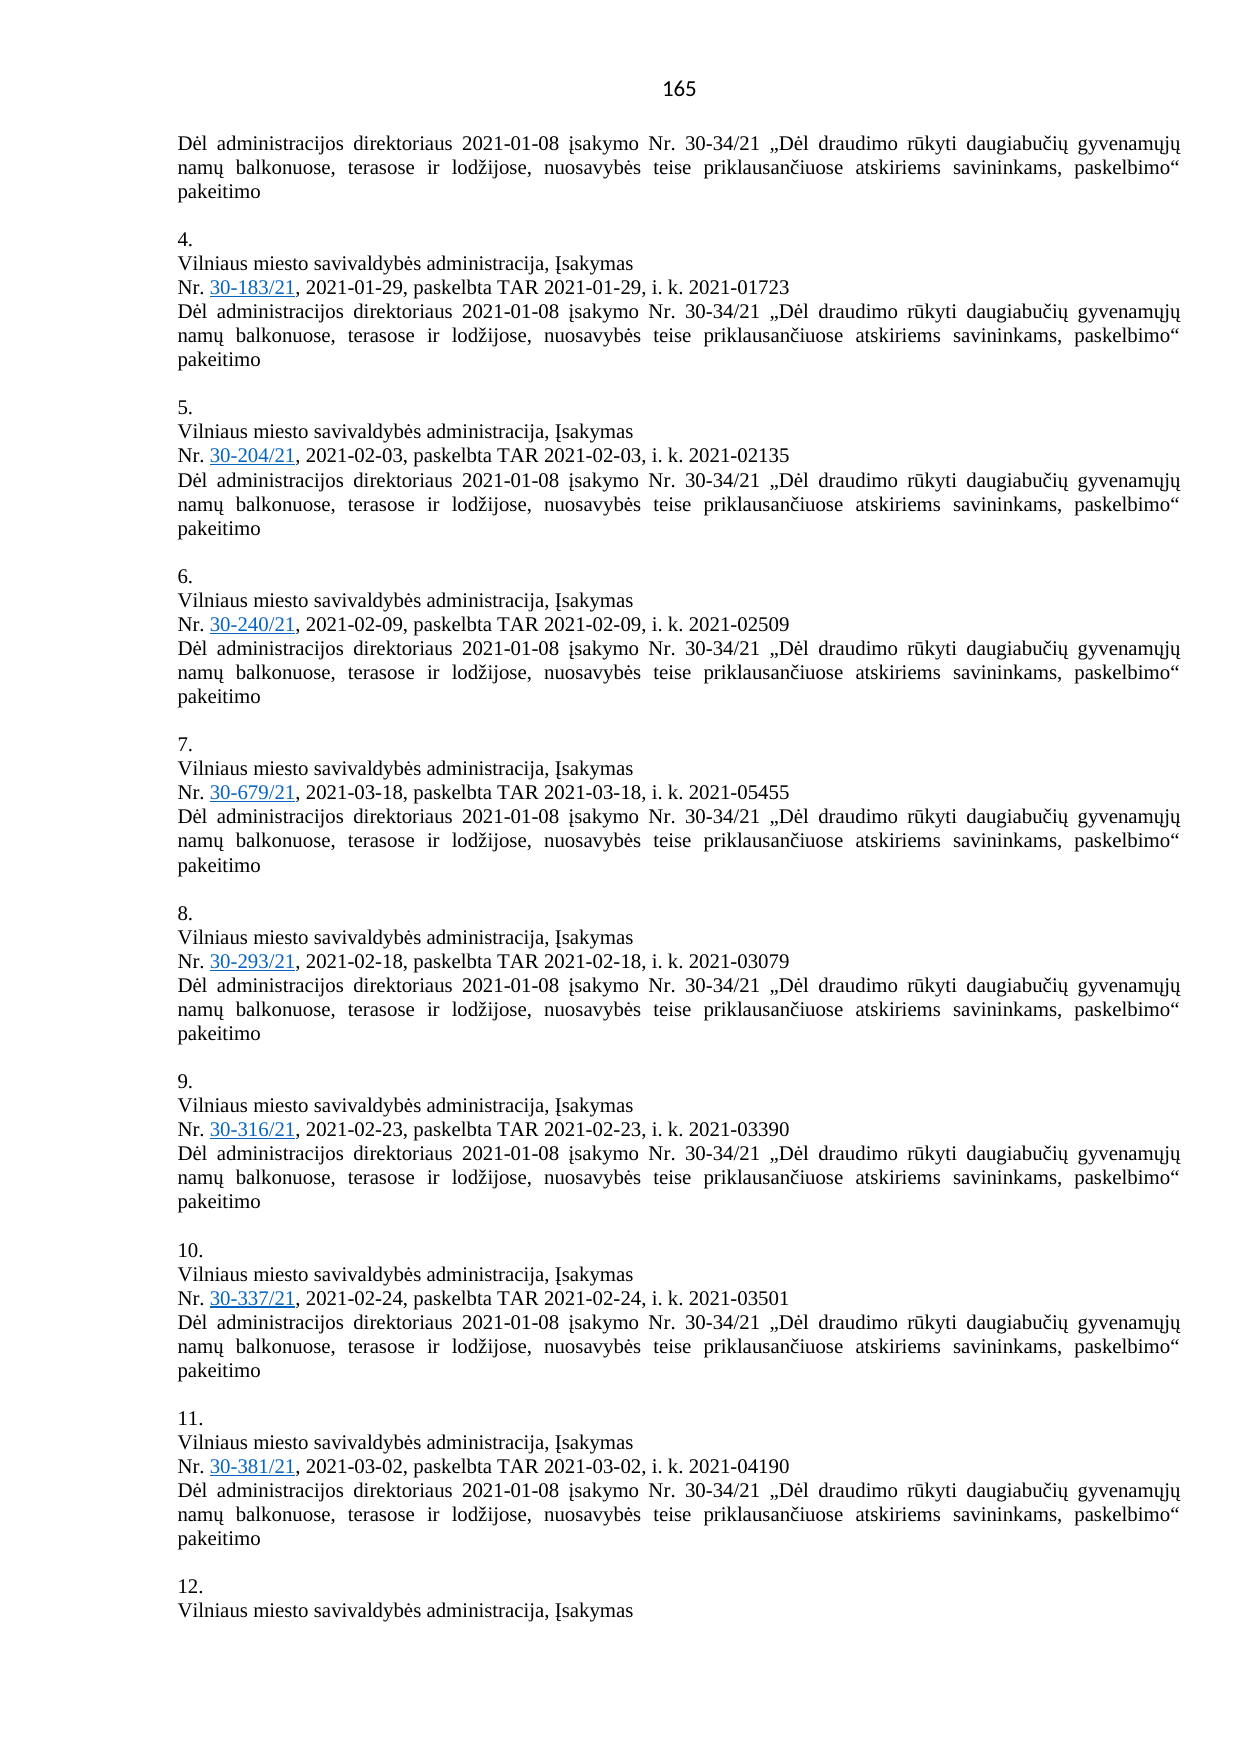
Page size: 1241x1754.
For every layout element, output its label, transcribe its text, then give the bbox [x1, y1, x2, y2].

text 9. [177, 1069, 1181, 1093]
text 6. [177, 564, 1181, 588]
text Nr. 30-316/21, 2021-02-23, paskelbta TAR 2021-02-23, i. k. 2021-03390 [177, 1117, 1181, 1141]
text Nr. 30-204/21, 2021-02-03, paskelbta TAR 2021-02-03, i. k. 2021-02135 [177, 443, 1181, 467]
text Nr. 30-337/21, 2021-02-24, paskelbta TAR 2021-02-24, i. k. 2021-03501 [177, 1286, 1181, 1310]
text Dėl administracijos direktoriaus 2021-01-08 įsakymo Nr. 30-34/21 „Dėl draudimo rūkyti daugiabučių gyvenamųjų namų balkonuose, terasose ir lodžijose, nuosavybės teise priklausančiuose atskiriems savininkams, paskelbimo“ pakeitimo [177, 1141, 1181, 1213]
text 12. [177, 1574, 1181, 1598]
text Dėl administracijos direktoriaus 2021-01-08 įsakymo Nr. 30-34/21 „Dėl draudimo rūkyti daugiabučių gyvenamųjų namų balkonuose, terasose ir lodžijose, nuosavybės teise priklausančiuose atskiriems savininkams, paskelbimo“ pakeitimo [177, 131, 1181, 203]
text Vilniaus miesto savivaldybės administracija, Įsakymas [177, 251, 1181, 275]
text Vilniaus miesto savivaldybės administracija, Įsakymas [177, 1093, 1181, 1117]
text Nr. 30-293/21, 2021-02-18, paskelbta TAR 2021-02-18, i. k. 2021-03079 [177, 949, 1181, 973]
text 4. [177, 227, 1181, 251]
text Dėl administracijos direktoriaus 2021-01-08 įsakymo Nr. 30-34/21 „Dėl draudimo rūkyti daugiabučių gyvenamųjų namų balkonuose, terasose ir lodžijose, nuosavybės teise priklausančiuose atskiriems savininkams, paskelbimo“ pakeitimo [177, 973, 1181, 1045]
text Vilniaus miesto savivaldybės administracija, Įsakymas [177, 1262, 1181, 1286]
text Dėl administracijos direktoriaus 2021-01-08 įsakymo Nr. 30-34/21 „Dėl draudimo rūkyti daugiabučių gyvenamųjų namų balkonuose, terasose ir lodžijose, nuosavybės teise priklausančiuose atskiriems savininkams, paskelbimo“ pakeitimo [177, 1310, 1181, 1382]
text Dėl administracijos direktoriaus 2021-01-08 įsakymo Nr. 30-34/21 „Dėl draudimo rūkyti daugiabučių gyvenamųjų namų balkonuose, terasose ir lodžijose, nuosavybės teise priklausančiuose atskiriems savininkams, paskelbimo“ pakeitimo [177, 636, 1181, 708]
text Nr. 30-381/21, 2021-03-02, paskelbta TAR 2021-03-02, i. k. 2021-04190 [177, 1454, 1181, 1478]
text 11. [177, 1406, 1181, 1430]
text Vilniaus miesto savivaldybės administracija, Įsakymas [177, 588, 1181, 612]
text Nr. 30-240/21, 2021-02-09, paskelbta TAR 2021-02-09, i. k. 2021-02509 [177, 612, 1181, 636]
text 7. [177, 732, 1181, 756]
text Nr. 30-679/21, 2021-03-18, paskelbta TAR 2021-03-18, i. k. 2021-05455 [177, 780, 1181, 804]
text Vilniaus miesto savivaldybės administracija, Įsakymas [177, 1430, 1181, 1454]
text Dėl administracijos direktoriaus 2021-01-08 įsakymo Nr. 30-34/21 „Dėl draudimo rūkyti daugiabučių gyvenamųjų namų balkonuose, terasose ir lodžijose, nuosavybės teise priklausančiuose atskiriems savininkams, paskelbimo“ pakeitimo [177, 1478, 1181, 1550]
text 10. [177, 1237, 1181, 1262]
text Vilniaus miesto savivaldybės administracija, Įsakymas [177, 925, 1181, 949]
text Dėl administracijos direktoriaus 2021-01-08 įsakymo Nr. 30-34/21 „Dėl draudimo rūkyti daugiabučių gyvenamųjų namų balkonuose, terasose ir lodžijose, nuosavybės teise priklausančiuose atskiriems savininkams, paskelbimo“ pakeitimo [177, 804, 1181, 877]
text Vilniaus miesto savivaldybės administracija, Įsakymas [177, 1598, 1181, 1622]
text Vilniaus miesto savivaldybės administracija, Įsakymas [177, 419, 1181, 443]
text Dėl administracijos direktoriaus 2021-01-08 įsakymo Nr. 30-34/21 „Dėl draudimo rūkyti daugiabučių gyvenamųjų namų balkonuose, terasose ir lodžijose, nuosavybės teise priklausančiuose atskiriems savininkams, paskelbimo“ pakeitimo [177, 467, 1181, 540]
text 8. [177, 901, 1181, 925]
text 5. [177, 395, 1181, 419]
text Dėl administracijos direktoriaus 2021-01-08 įsakymo Nr. 30-34/21 „Dėl draudimo rūkyti daugiabučių gyvenamųjų namų balkonuose, terasose ir lodžijose, nuosavybės teise priklausančiuose atskiriems savininkams, paskelbimo“ pakeitimo [177, 299, 1181, 371]
text Nr. 30-183/21, 2021-01-29, paskelbta TAR 2021-01-29, i. k. 2021-01723 [177, 275, 1181, 299]
text Vilniaus miesto savivaldybės administracija, Įsakymas [177, 756, 1181, 780]
